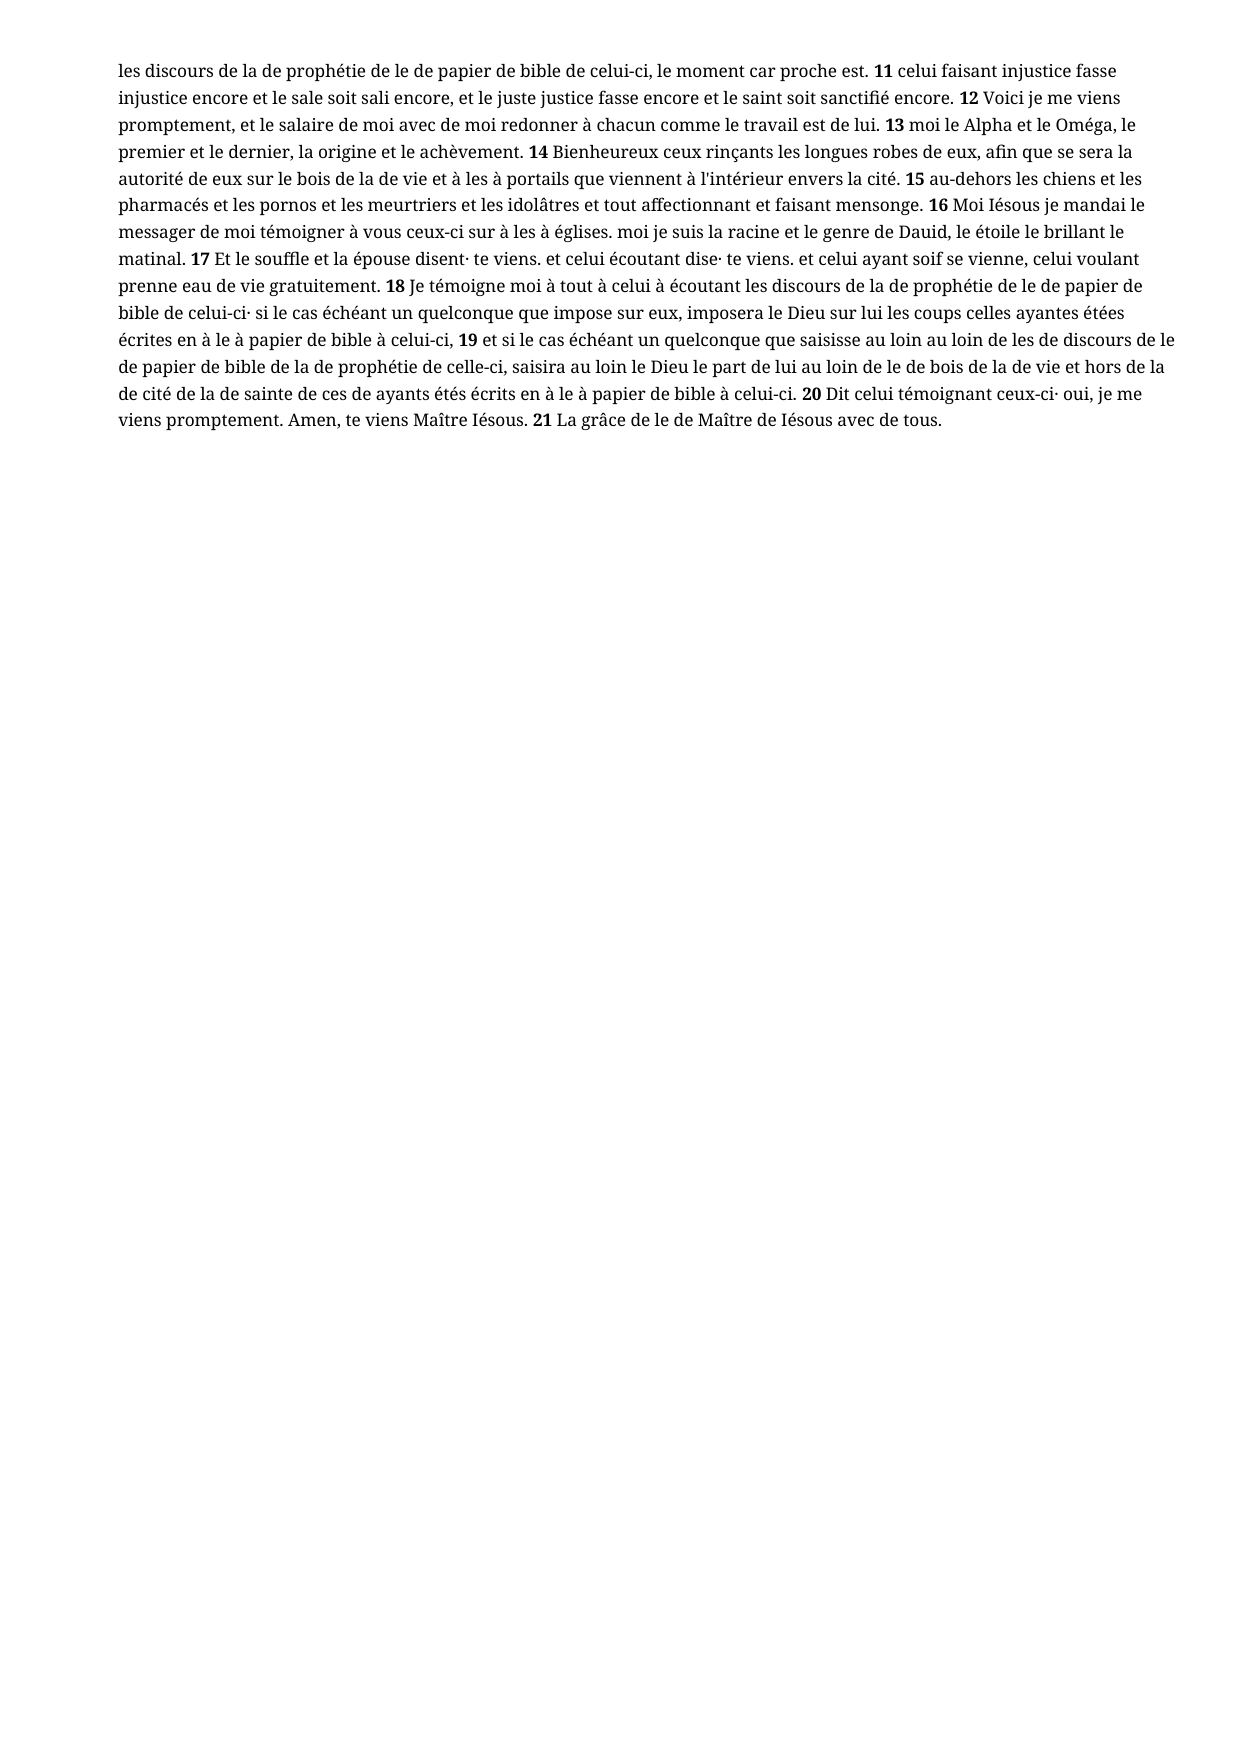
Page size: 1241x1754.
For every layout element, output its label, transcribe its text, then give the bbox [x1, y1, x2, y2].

text les discours de la de prophétie de le de papier de bible de celui-ci, le moment car proche est. 11 celui faisant injustice fasse injustice encore et le sale soit sali encore, et le juste justice fasse encore et le saint soit sanctifié encore. 12 Voici je me viens promptement, et le salaire de moi avec de moi redonner à chacun comme le travail est de lui. 13 moi le Alpha et le Oméga, le premier et le dernier, la origine et le achèvement. 14 Bienheureux ceux rinçants les longues robes de eux, afin que se sera la autorité de eux sur le bois de la de vie et à les à portails que viennent à l'intérieur envers la cité. 15 au-dehors les chiens et les pharmacés et les pornos et les meurtriers et les idolâtres et tout affectionnant et faisant mensonge. 16 Moi Iésous je mandai le messager de moi témoigner à vous ceux-ci sur à les à églises. moi je suis la racine et le genre de Dauid, le étoile le brillant le matinal. 17 Et le souffle et la épouse disent· te viens. et celui écoutant dise· te viens. et celui ayant soif se vienne, celui voulant prenne eau de vie gratuitement. 18 Je témoigne moi à tout à celui à écoutant les discours de la de prophétie de le de papier de bible de celui-ci· si le cas échéant un quelconque que impose sur eux, imposera le Dieu sur lui les coups celles ayantes étées écrites en à le à papier de bible à celui-ci, 19 et si le cas échéant un quelconque que saisisse au loin au loin de les de discours de le de papier de bible de la de prophétie de celle-ci, saisira au loin le Dieu le part de lui au loin de le de bois de la de vie et hors de la de cité de la de sainte de ces de ayants étés écrits en à le à papier de bible à celui-ci. 20 Dit celui témoignant ceux-ci· oui, je me viens promptement. Amen, te viens Maître Iésous. 21 La grâce de le de Maître de Iésous avec de tous. [118, 59, 1181, 432]
